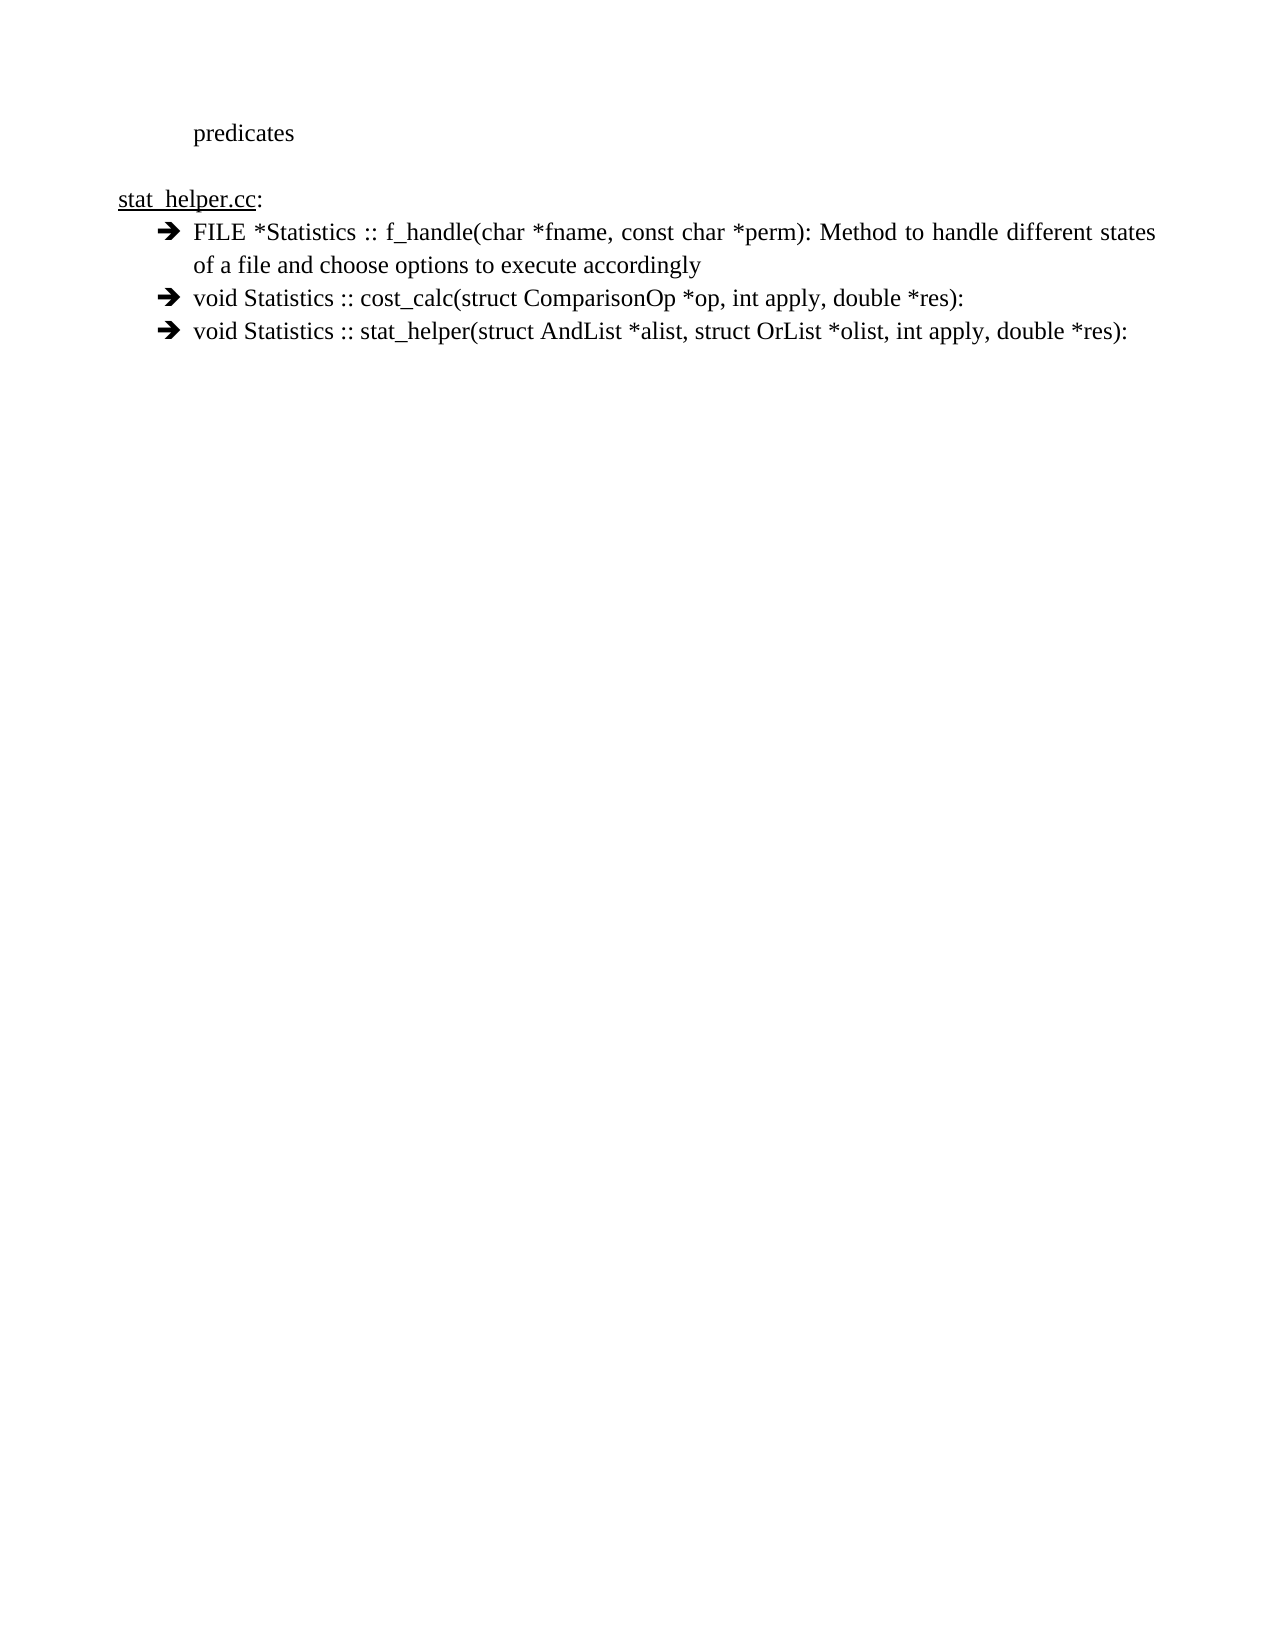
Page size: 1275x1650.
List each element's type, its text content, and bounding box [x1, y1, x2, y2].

list FILE *Statistics :: f_handle(char *fname, const char *perm): Method to handle different states of a file and choose options to execute accordingly [156, 217, 1157, 279]
list void Statistics :: stat_helper(struct AndList *alist, struct OrList *olist, int apply, double *res): [156, 316, 1157, 345]
text stat_helper.cc: [118, 184, 1157, 213]
list void Statistics :: cost_calc(struct ComparisonOp *op, int apply, double *res): [156, 283, 1157, 312]
list predicates [156, 118, 1157, 147]
